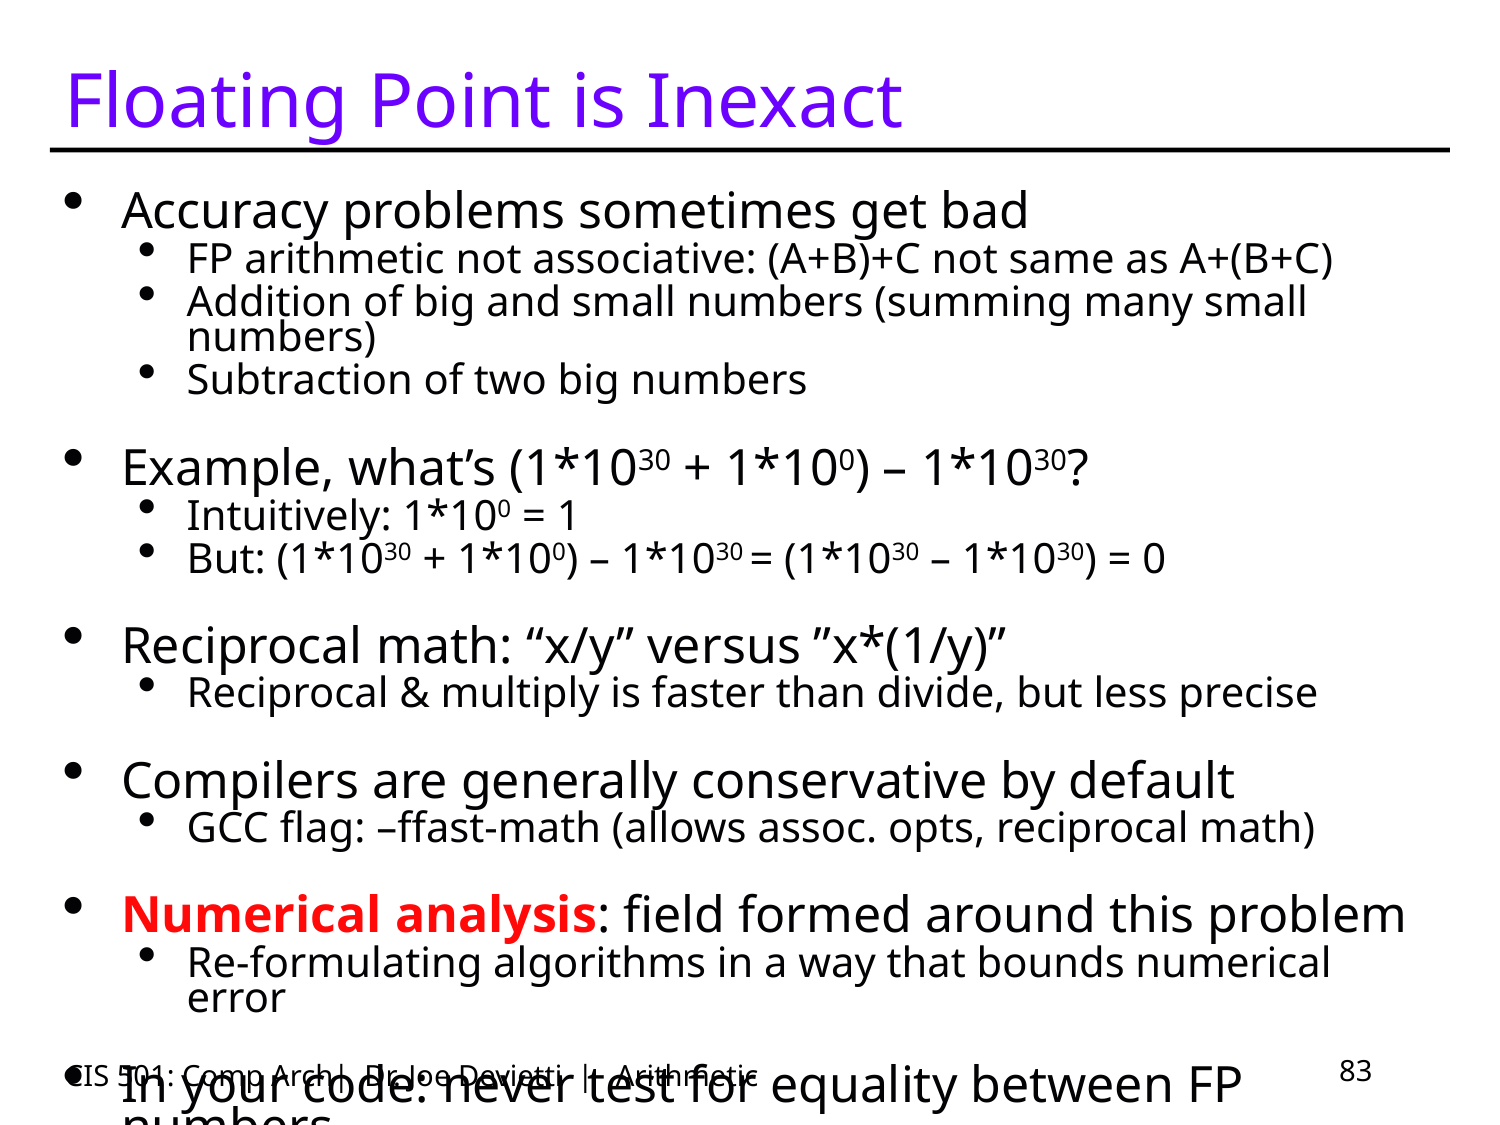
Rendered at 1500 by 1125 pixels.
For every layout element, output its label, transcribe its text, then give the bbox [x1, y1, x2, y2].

text_box Accuracy problems sometimes get bad FP arithmetic not associative: (A+B)+C not same as A+(B+C) Addition of big and small numbers (summing many small numbers) Subtraction of two big numbers Example, what’s (1*1030 + 1*100) – 1*1030? Intuitively: 1*100 = 1 But: (1*1030 + 1*100) – 1*1030 = (1*1030 – 1*1030) = 0 Reciprocal math: “x/y” versus ”x*(1/y)” Reciprocal & multiply is faster than divide, but less precise Compilers are generally conservative by default GCC flag: –ffast-math (allows assoc. opts, reciprocal math) Numerical analysis: field formed around this problem Re-formulating algorithms in a way that bounds numerical error In your code: never test for equality between FP numbers Use something like: if (abs(a-b) < 0.00001) then … [49, 187, 1450, 1100]
text_box Floating Point is Inexact [49, 37, 1363, 150]
